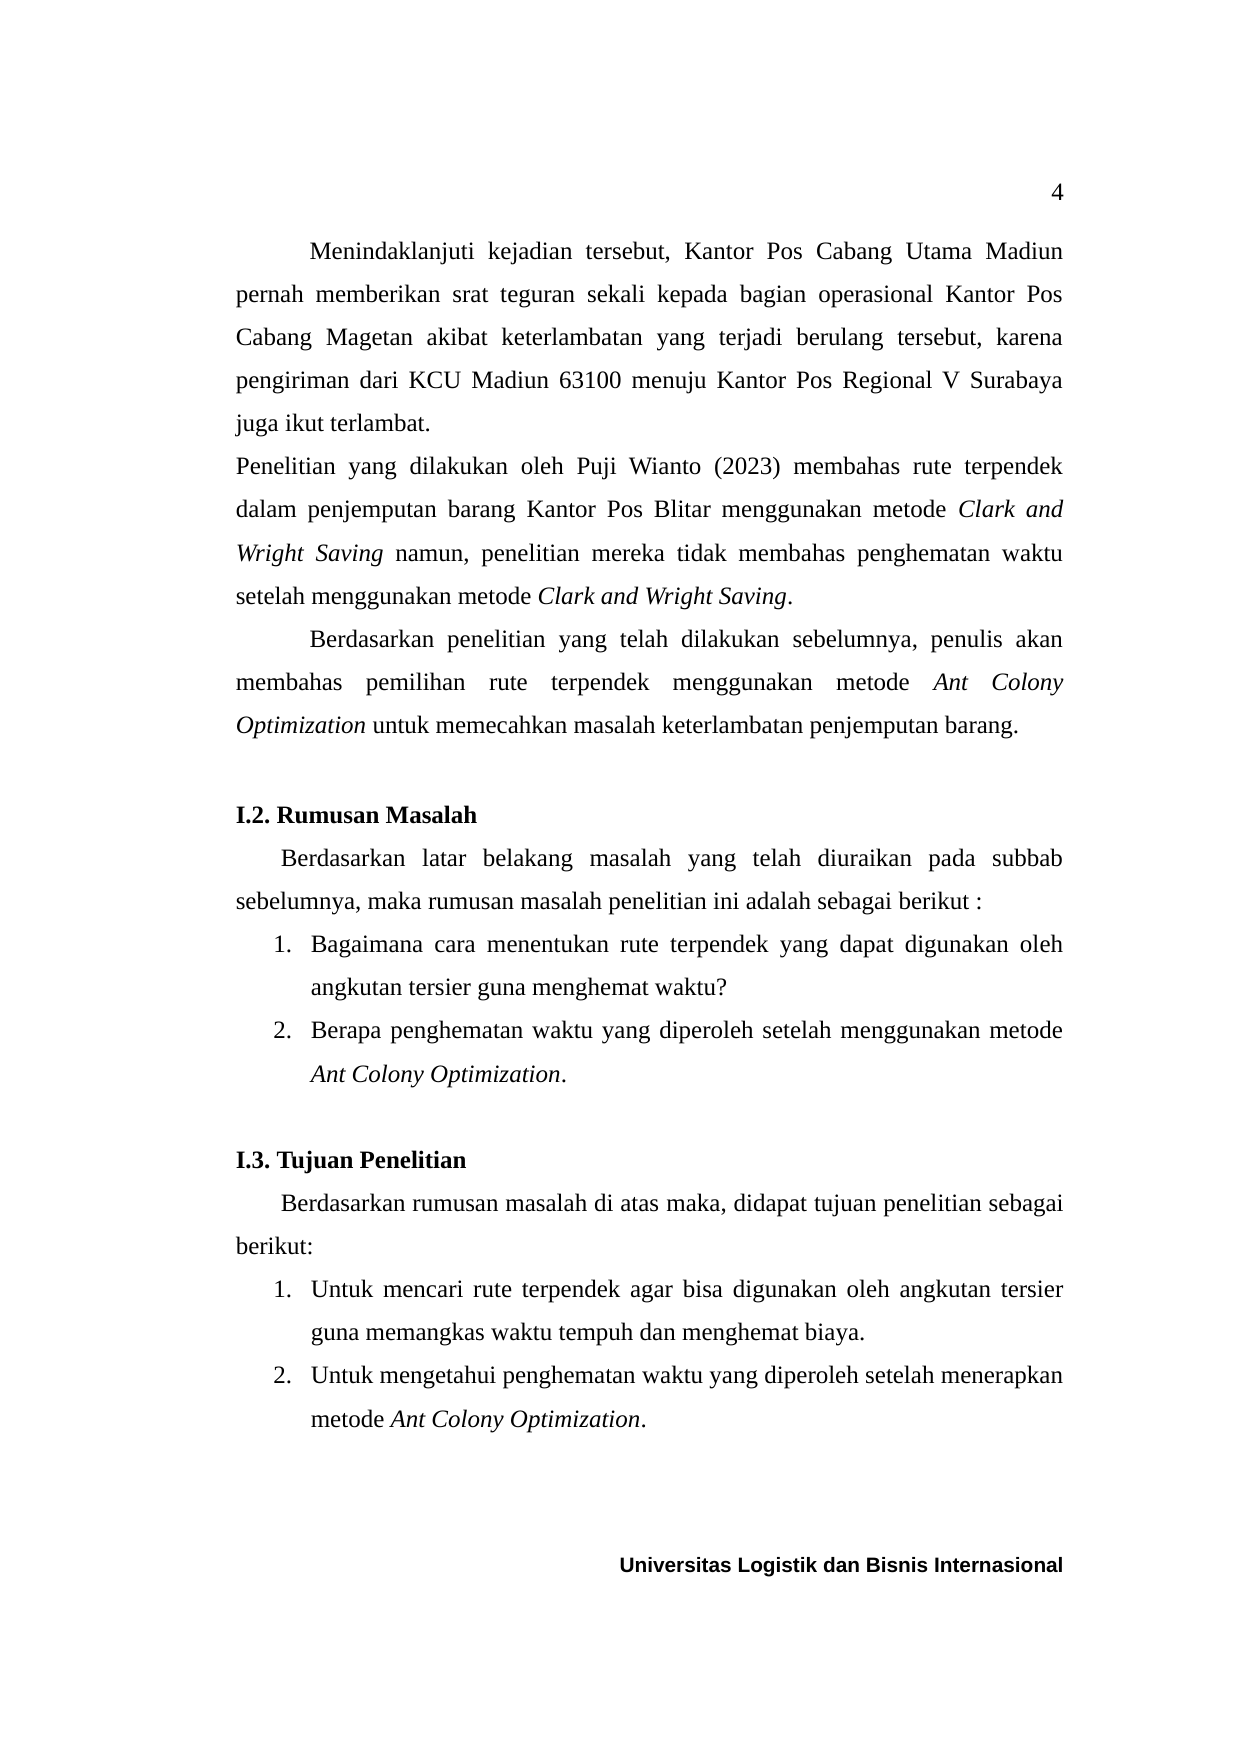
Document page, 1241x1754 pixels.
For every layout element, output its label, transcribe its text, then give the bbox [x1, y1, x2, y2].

text Berdasarkan latar belakang masalah yang telah diuraikan pada subbab sebelumnya, maka rumusan masalah penelitian ini adalah sebagai berikut : [236, 843, 1063, 915]
text Berdasarkan penelitian yang telah dilakukan sebelumnya, penulis akan membahas pemilihan rute terpendek menggunakan metode Ant Colony Optimization untuk memecahkan masalah keterlambatan penjemputan barang. [236, 624, 1063, 739]
list Untuk mencari rute terpendek agar bisa digunakan oleh angkutan tersier guna memangkas waktu tempuh dan menghemat biaya. [273, 1274, 1063, 1346]
list Bagaimana cara menentukan rute terpendek yang dapat digunakan oleh angkutan tersier guna menghemat waktu? [273, 929, 1063, 1001]
list Untuk mengetahui penghematan waktu yang diperoleh setelah menerapkan metode Ant Colony Optimization. [273, 1361, 1063, 1432]
subtitle Tujuan Penelitian [236, 1145, 1063, 1174]
text Berdasarkan rumusan masalah di atas maka, didapat tujuan penelitian sebagai berikut: [236, 1188, 1063, 1260]
text Menindaklanjuti kejadian tersebut, Kantor Pos Cabang Utama Madiun pernah memberikan srat teguran sekali kepada bagian operasional Kantor Pos Cabang Magetan akibat keterlambatan yang terjadi berulang tersebut, karena pengiriman dari KCU Madiun 63100 menuju Kantor Pos Regional V Surabaya juga ikut terlambat. [236, 236, 1063, 437]
text Penelitian yang dilakukan oleh Puji Wianto (2023) membahas rute terpendek dalam penjemputan barang Kantor Pos Blitar menggunakan metode Clark and Wright Saving namun, penelitian mereka tidak membahas penghematan waktu setelah menggunakan metode Clark and Wright Saving. [236, 451, 1063, 609]
list Berapa penghematan waktu yang diperoleh setelah menggunakan metode Ant Colony Optimization. [273, 1016, 1063, 1087]
subtitle Rumusan Masalah [236, 800, 1063, 829]
